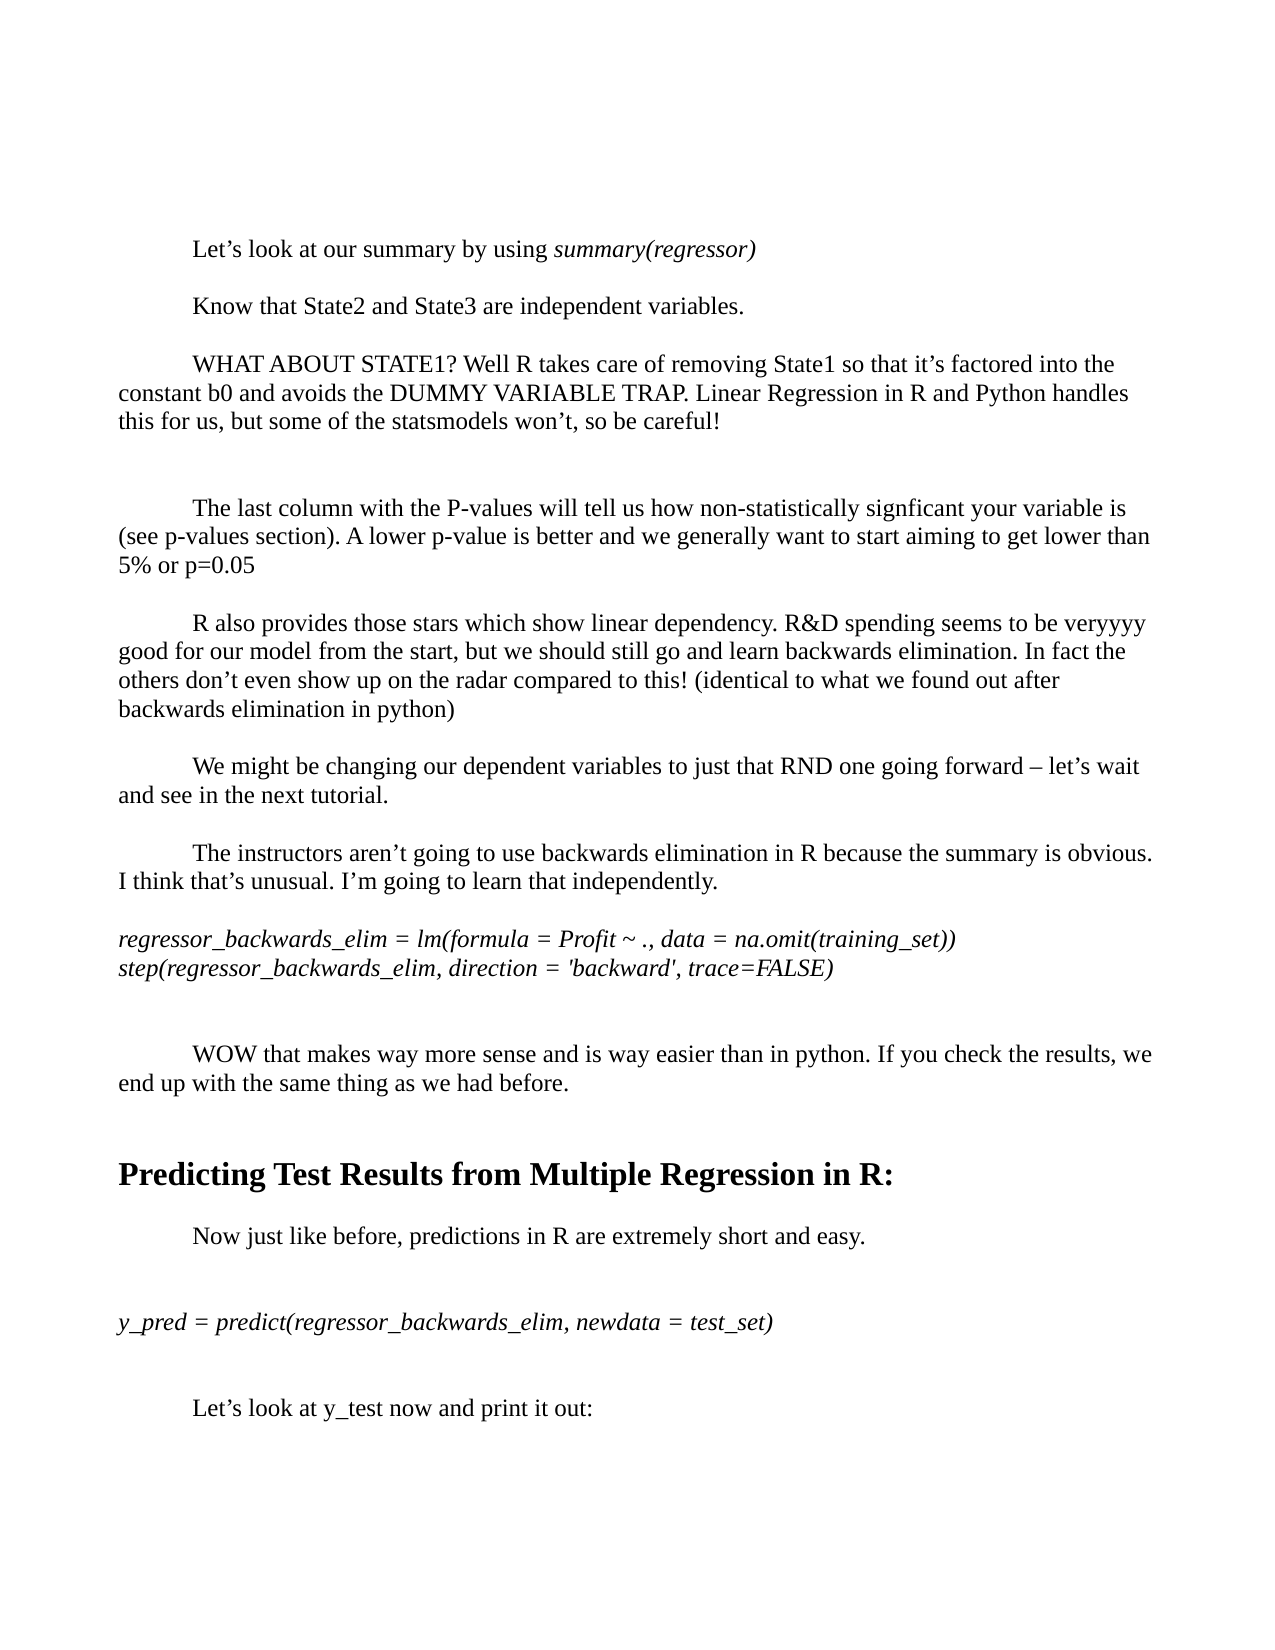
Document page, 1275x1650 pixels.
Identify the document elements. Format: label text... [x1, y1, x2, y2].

text The instructors aren’t going to use backwards elimination in R because the summary is obvious. I think that’s unusual. I’m going to learn that independently. [118, 838, 1157, 895]
text Let’s look at our summary by using summary(regressor) [118, 234, 1157, 263]
text WHAT ABOUT STATE1? Well R takes care of removing State1 so that it’s factored into the constant b0 and avoids the DUMMY VARIABLE TRAP. Linear Regression in R and Python handles this for us, but some of the statsmodels won’t, so be careful! [118, 349, 1157, 435]
text R also provides those stars which show linear dependency. R&D spending seems to be veryyyy good for our model from the start, but we should still go and learn backwards elimination. In fact the others don’t even show up on the radar compared to this! (identical to what we found out after backwards elimination in python) [118, 608, 1157, 723]
text regressor_backwards_elim = lm(formula = Profit ~ ., data = na.omit(training_set)) [118, 924, 1157, 953]
text Predicting Test Results from Multiple Regression in R: [118, 1154, 1157, 1192]
text Now just like before, predictions in R are extremely short and easy. [118, 1221, 1157, 1250]
text step(regressor_backwards_elim, direction = 'backward', trace=FALSE) [118, 953, 1157, 981]
text y_pred = predict(regressor_backwards_elim, newdata = test_set) [118, 1307, 1157, 1336]
text We might be changing our dependent variables to just that RND one going forward – let’s wait and see in the next tutorial. [118, 751, 1157, 809]
text The last column with the P-values will tell us how non-statistically signficant your variable is (see p-values section). A lower p-value is better and we generally want to start aiming to get lower than 5% or p=0.05 [118, 493, 1157, 579]
text Let’s look at y_test now and print it out: [118, 1393, 1157, 1422]
text Know that State2 and State3 are independent variables. [118, 291, 1157, 320]
text WOW that makes way more sense and is way easier than in python. If you check the results, we end up with the same thing as we had before. [118, 1039, 1157, 1096]
